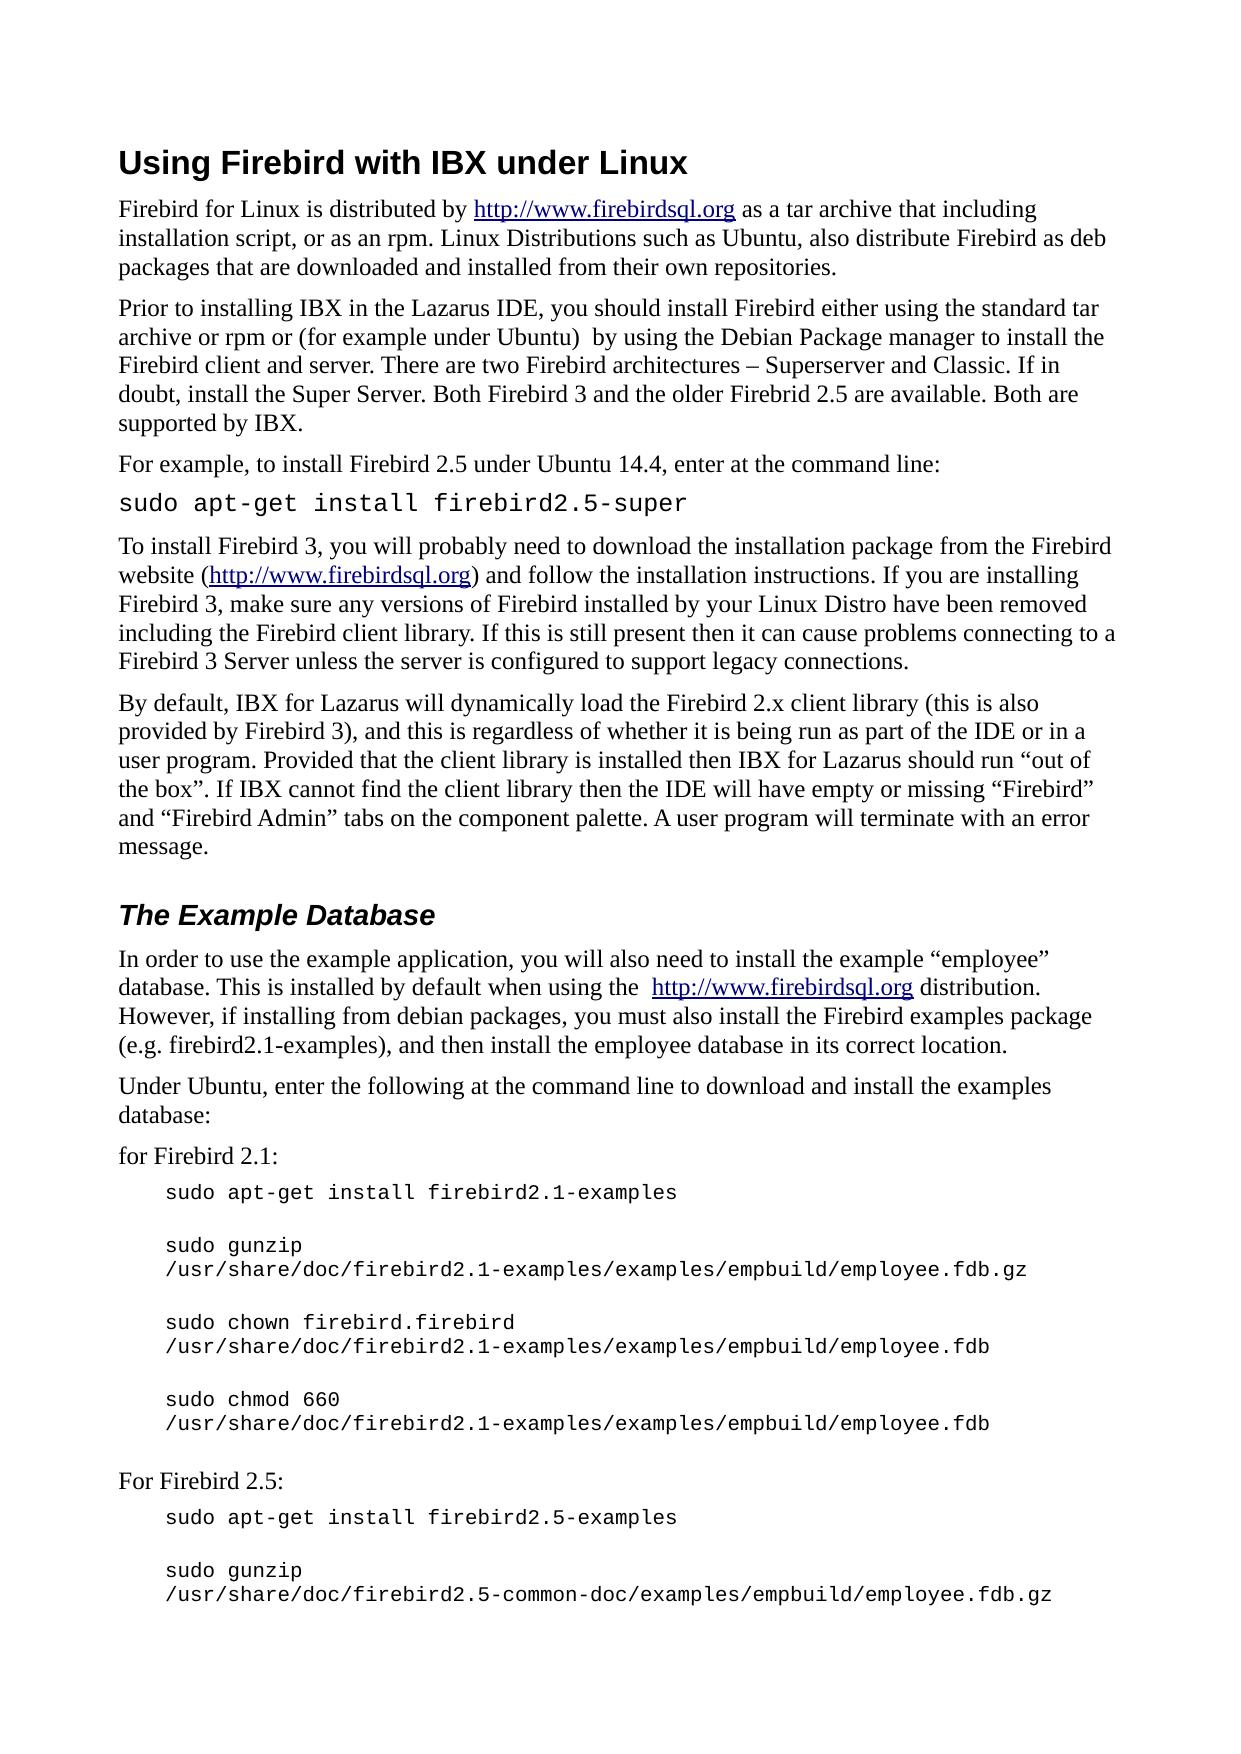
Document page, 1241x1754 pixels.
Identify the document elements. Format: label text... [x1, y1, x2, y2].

text Firebird for Linux is distributed by http://www.firebirdsql.org as a tar archive that including installation script, or as an rpm. Linux Distributions such as Ubuntu, also distribute Firebird as deb packages that are downloaded and installed from their own repositories. [118, 194, 1122, 281]
text sudo gunzip /usr/share/doc/firebird2.1-examples/examples/empbuild/employee.fdb.gz [165, 1236, 1122, 1283]
text for Firebird 2.1: [118, 1141, 1122, 1170]
text For Firebird 2.5: [118, 1466, 1122, 1494]
text sudo apt-get install firebird2.5-examples [165, 1507, 1122, 1531]
subtitle The Example Database [118, 898, 1122, 931]
text For example, to install Firebird 2.5 under Ubuntu 14.4, enter at the command line: [118, 449, 1122, 478]
text Under Ubuntu, enter the following at the command line to download and install the examples database: [118, 1071, 1122, 1129]
text sudo apt-get install firebird2.5-super [118, 491, 1122, 519]
text sudo gunzip /usr/share/doc/firebird2.5-common-doc/examples/empbuild/employee.fdb.gz [165, 1560, 1122, 1607]
subtitle Using Firebird with IBX under Linux [118, 143, 1122, 182]
text To install Firebird 3, you will probably need to download the installation package from the Firebird website (http://www.firebirdsql.org) and follow the installation instructions. If you are installing Firebird 3, make sure any versions of Firebird installed by your Linux Distro have been removed including the Firebird client library. If this is still present then it can cause problems connecting to a Firebird 3 Server unless the server is configured to support legacy connections. [118, 531, 1122, 675]
text sudo chown firebird.firebird /usr/share/doc/firebird2.1-examples/examples/empbuild/employee.fdb [165, 1312, 1122, 1359]
text By default, IBX for Lazarus will dynamically load the Firebird 2.x client library (this is also provided by Firebird 3), and this is regardless of whether it is being run as part of the IDE or in a user program. Provided that the client library is installed then IBX for Lazarus should run “out of the box”. If IBX cannot find the client library then the IDE will have empty or missing “Firebird” and “Firebird Admin” tabs on the component palette. A user program will terminate with an error message. [118, 688, 1122, 860]
text sudo apt-get install firebird2.1-examples [165, 1182, 1122, 1206]
text sudo chmod 660 /usr/share/doc/firebird2.1-examples/examples/empbuild/employee.fdb [165, 1389, 1122, 1436]
text Prior to installing IBX in the Lazarus IDE, you should install Firebird either using the standard tar archive or rpm or (for example under Ubuntu) by using the Debian Package manager to install the Firebird client and server. There are two Firebird architectures – Superserver and Classic. If in doubt, install the Super Server. Both Firebird 3 and the older Firebrid 2.5 are available. Both are supported by IBX. [118, 293, 1122, 437]
text In order to use the example application, you will also need to install the example “employee” database. This is installed by default when using the http://www.firebirdsql.org distribution. However, if installing from debian packages, you must also install the Firebird examples package (e.g. firebird2.1-examples), and then install the employee database in its correct location. [118, 944, 1122, 1059]
